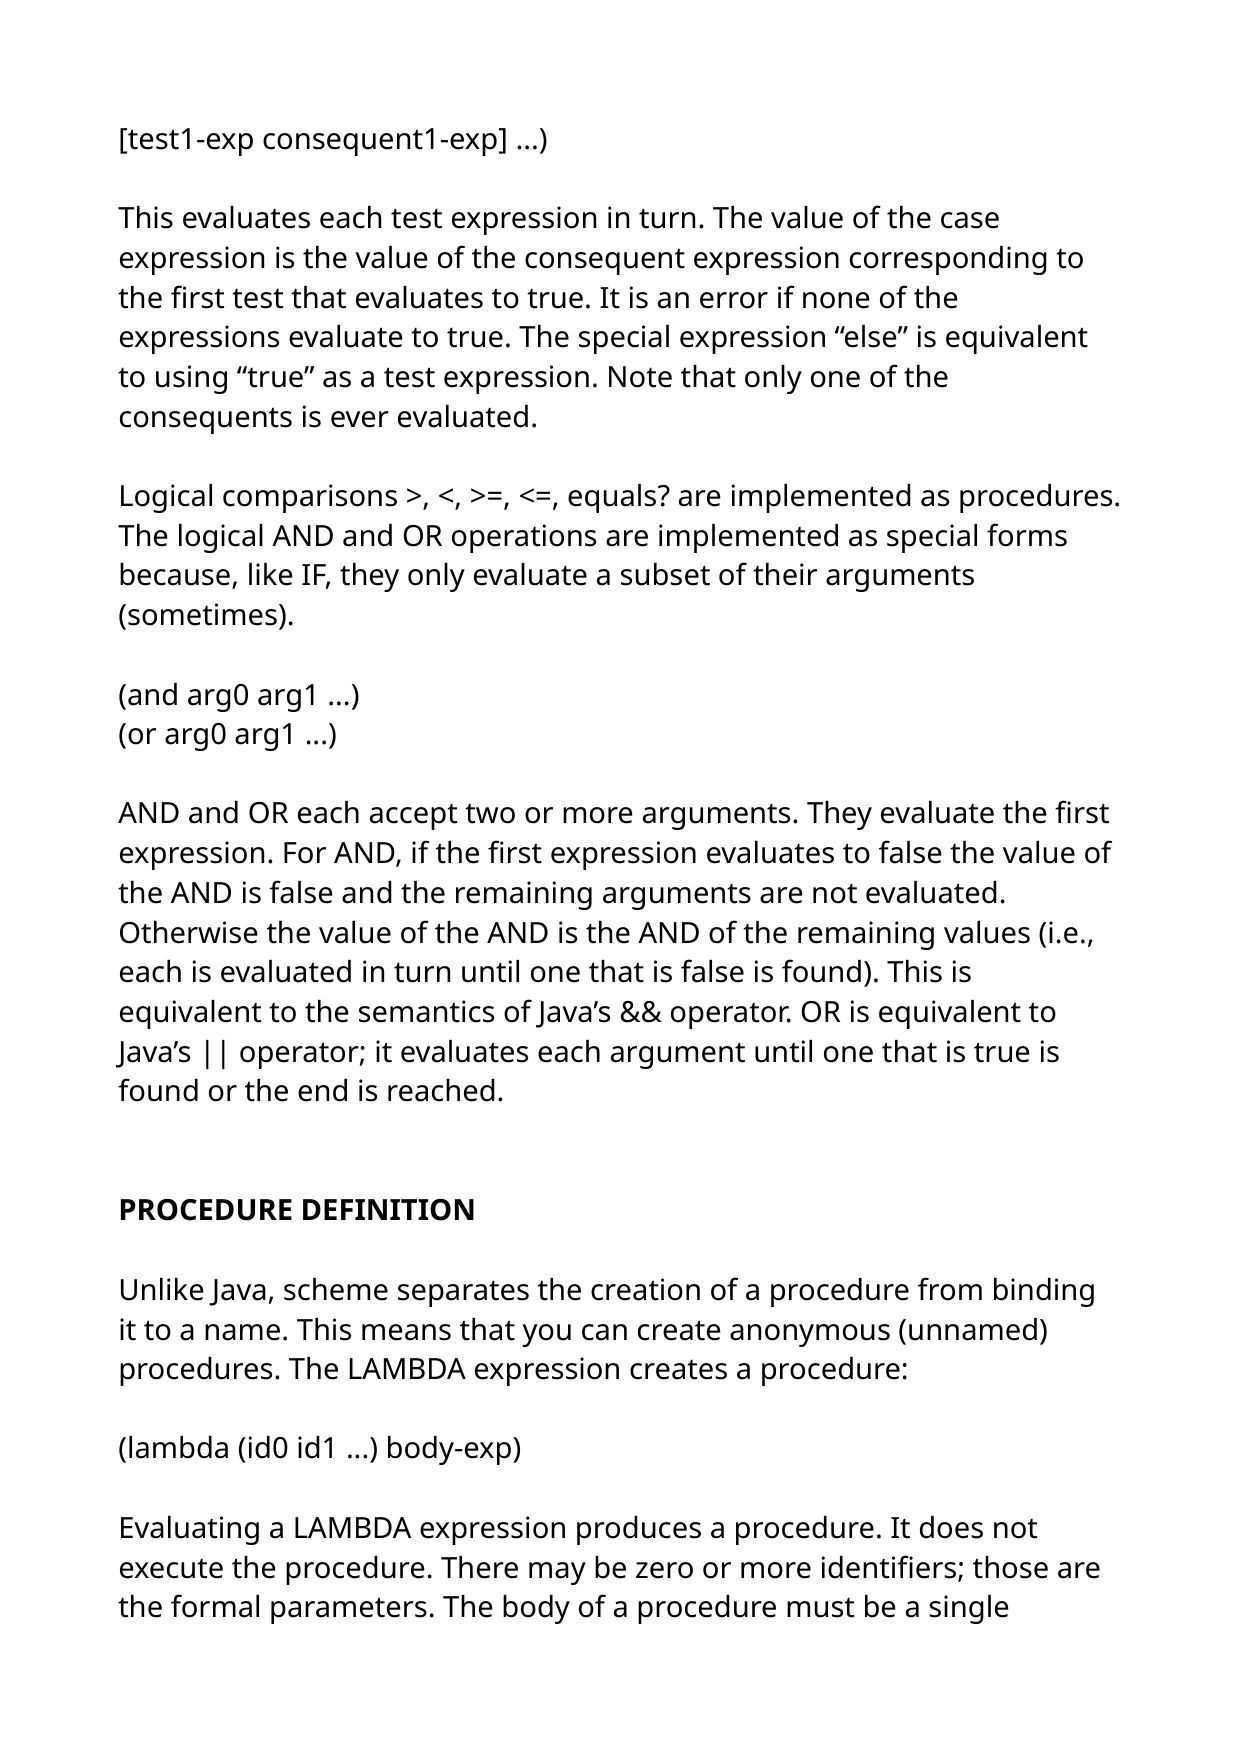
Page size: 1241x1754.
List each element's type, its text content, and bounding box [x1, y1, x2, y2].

text (or arg0 arg1 ...) [118, 713, 1122, 753]
text Logical comparisons >, <, >=, <=, equals? are implemented as procedures. The logical AND and OR operations are implemented as special forms because, like IF, they only evaluate a subset of their arguments (sometimes). [118, 475, 1122, 634]
text Unlike Java, scheme separates the creation of a procedure from binding it to a name. This means that you can create anonymous (unnamed) procedures. The LAMBDA expression creates a procedure: [118, 1269, 1122, 1388]
text AND and OR each accept two or more arguments. They evaluate the first expression. For AND, if the first expression evaluates to false the value of the AND is false and the remaining arguments are not evaluated. Otherwise the value of the AND is the AND of the remaining values (i.e., each is evaluated in turn until one that is false is found). This is equivalent to the semantics of Java’s && operator. OR is equivalent to Java’s || operator; it evaluates each argument until one that is true is found or the end is reached. [118, 793, 1122, 1110]
text (and arg0 arg1 ...) [118, 674, 1122, 713]
text This evaluates each test expression in turn. The value of the case expression is the value of the consequent expression corresponding to the first test that evaluates to true. It is an error if none of the expressions evaluate to true. The special expression “else” is equivalent to using “true” as a test expression. Note that only one of the consequents is ever evaluated. [118, 197, 1122, 436]
text Evaluating a LAMBDA expression produces a procedure. It does not execute the procedure. There may be zero or more identifiers; those are the formal parameters. The body of a procedure must be a single [118, 1507, 1122, 1626]
text PROCEDURE DEFINITION [118, 1190, 1122, 1229]
text (lambda (id0 id1 ...) body-exp) [118, 1428, 1122, 1467]
text [test1-exp consequent1-exp] ...) [118, 118, 1122, 158]
